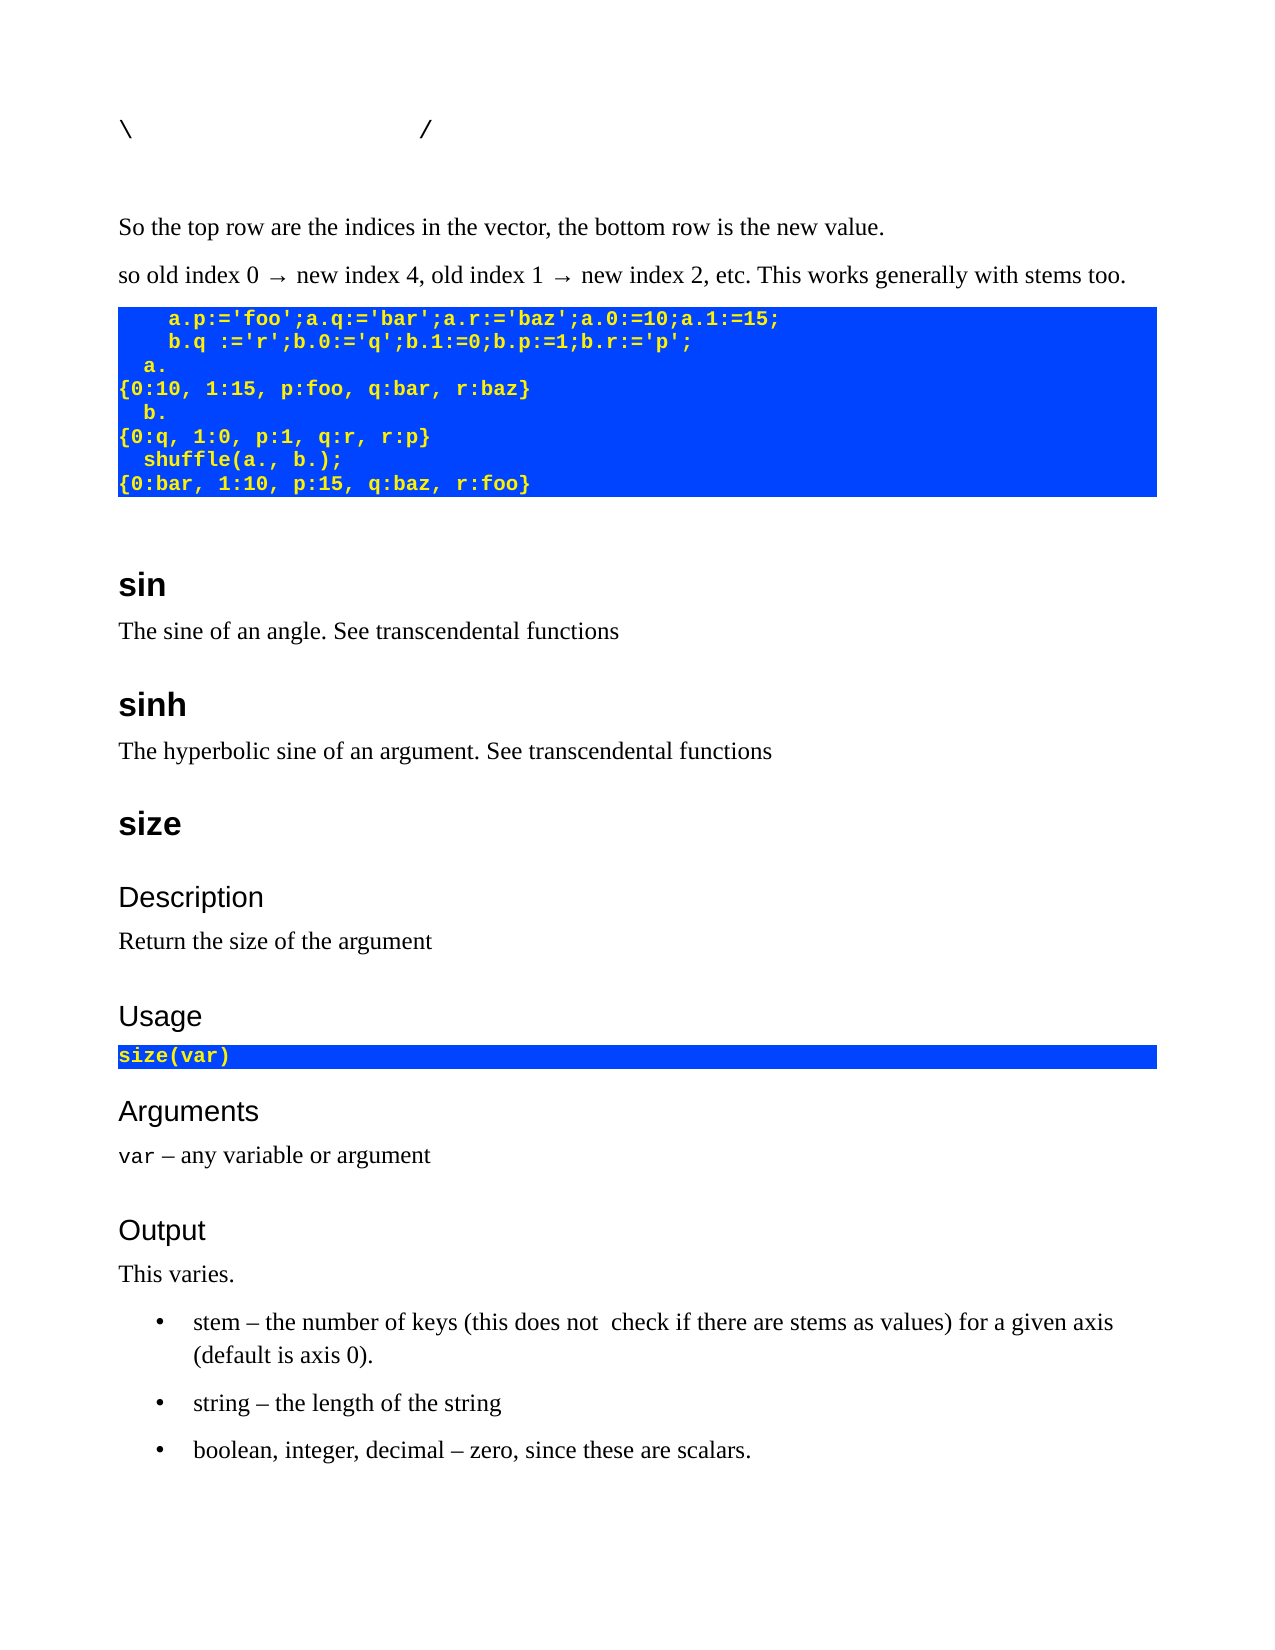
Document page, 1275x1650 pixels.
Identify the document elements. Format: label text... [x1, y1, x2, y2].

text b. [118, 402, 1157, 426]
subtitle Description [118, 880, 1157, 914]
text a. [118, 355, 1157, 378]
subtitle Usage [118, 999, 1157, 1033]
subtitle sin [118, 565, 1157, 604]
text a.p:='foo';a.q:='bar';a.r:='baz';a.0:=10;a.1:=15; [118, 307, 1157, 331]
list boolean, integer, decimal – zero, since these are scalars. [156, 1435, 1157, 1464]
text shuffle(a., b.); [118, 449, 1157, 473]
list string – the length of the string [156, 1388, 1157, 1416]
text \ / [118, 118, 1157, 146]
list stem – the number of keys (this does not check if there are stems as values) for a given axis (default is axis 0). [156, 1307, 1157, 1369]
text This varies. [118, 1259, 1157, 1288]
text var – any variable or argument [118, 1140, 1157, 1169]
text Return the size of the argument [118, 926, 1157, 955]
subtitle size [118, 804, 1157, 843]
text {0:q, 1:0, p:1, q:r, r:p} [118, 426, 1157, 449]
subtitle Output [118, 1213, 1157, 1247]
subtitle sinh [118, 685, 1157, 723]
text {0:bar, 1:10, p:15, q:baz, r:foo} [118, 473, 1157, 497]
subtitle Arguments [118, 1094, 1157, 1127]
text so old index 0 → new index 4, old index 1 → new index 2, etc. This works generally with stems too. [118, 260, 1157, 289]
text So the top row are the indices in the vector, the bottom row is the new value. [118, 212, 1157, 241]
text The sine of an angle. See transcendental functions [118, 616, 1157, 645]
text size(var) [118, 1045, 1157, 1069]
text {0:10, 1:15, p:foo, q:bar, r:baz} [118, 378, 1157, 402]
text The hyperbolic sine of an argument. See transcendental functions [118, 736, 1157, 764]
text b.q :='r';b.0:='q';b.1:=0;b.p:=1;b.r:='p'; [118, 331, 1157, 355]
